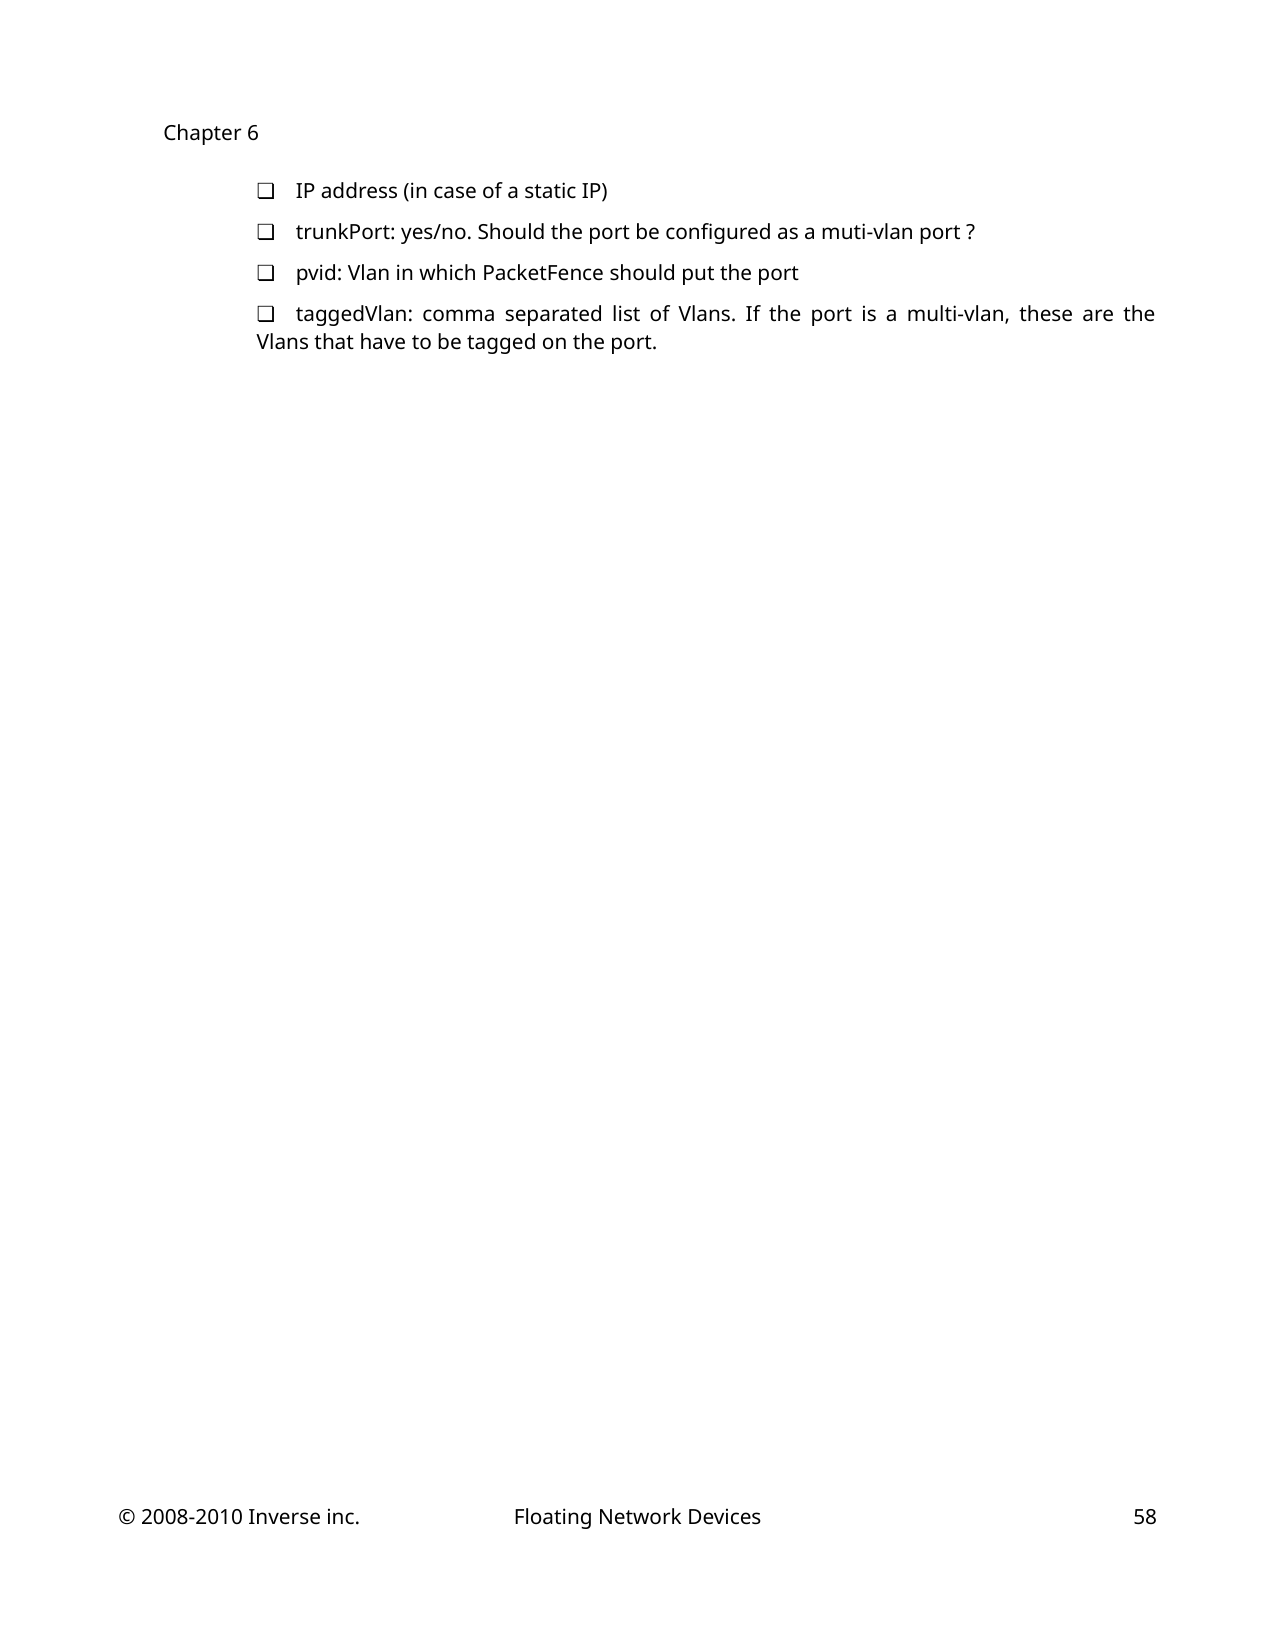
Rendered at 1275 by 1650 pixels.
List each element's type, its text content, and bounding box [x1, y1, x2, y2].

list ❏ taggedVlan: comma separated list of Vlans. If the port is a multi-vlan, these are the Vlans that have to be tagged on the port. [256, 299, 1157, 356]
list ❏ pvid: Vlan in which PacketFence should put the port [256, 258, 1157, 286]
list ❏ trunkPort: yes/no. Should the port be configured as a muti-vlan port ? [256, 217, 1157, 245]
list ❏ IP address (in case of a static IP) [256, 176, 1157, 204]
